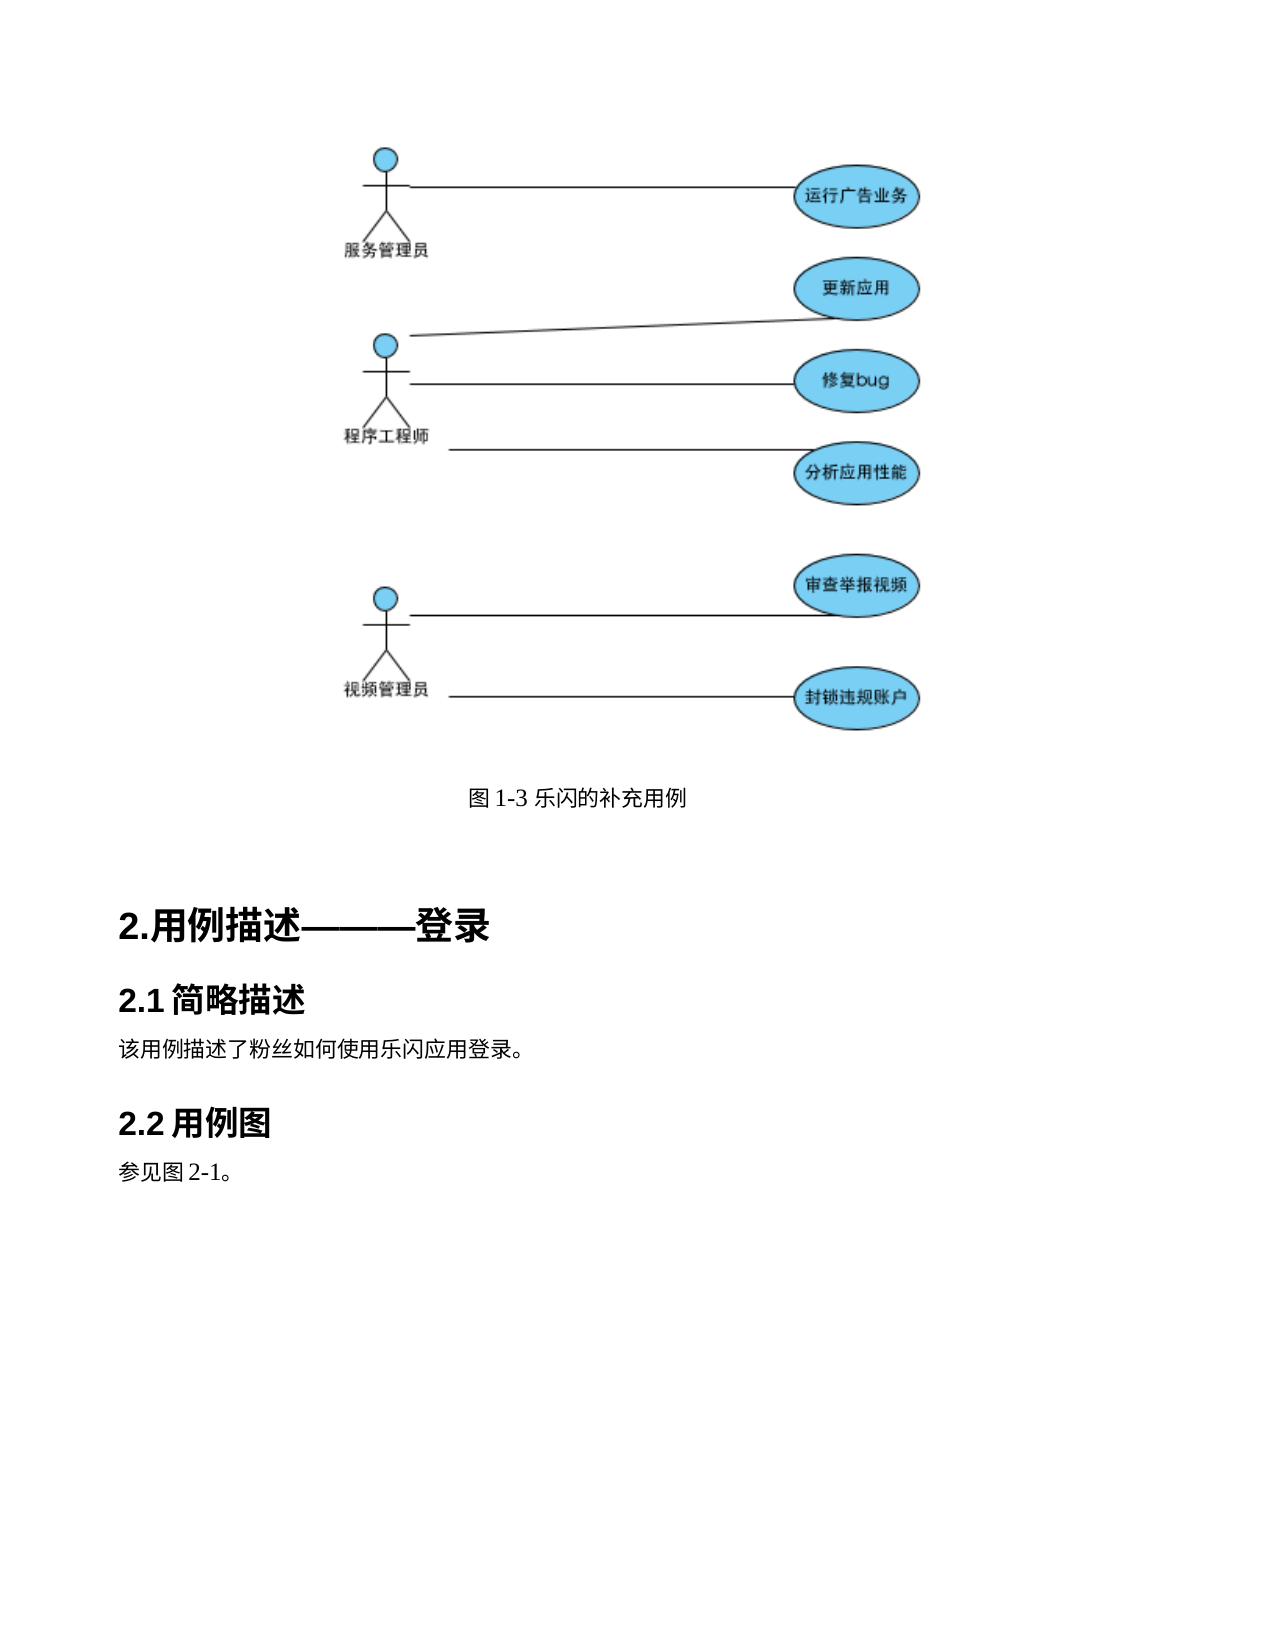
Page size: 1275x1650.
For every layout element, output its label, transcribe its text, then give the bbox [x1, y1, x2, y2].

text 参见图2-1。 [118, 1155, 1157, 1187]
text 该用例描述了粉丝如何使用乐闪应用登录。 [118, 1032, 1157, 1064]
subtitle 2.用例描述———登录 [118, 904, 1157, 948]
subtitle 2.2用例图 [118, 1104, 1157, 1143]
text 图1-3 乐闪的补充用例 [118, 776, 1157, 812]
picture [200, 118, 1075, 776]
subtitle 2.1简略描述 [118, 981, 1157, 1020]
